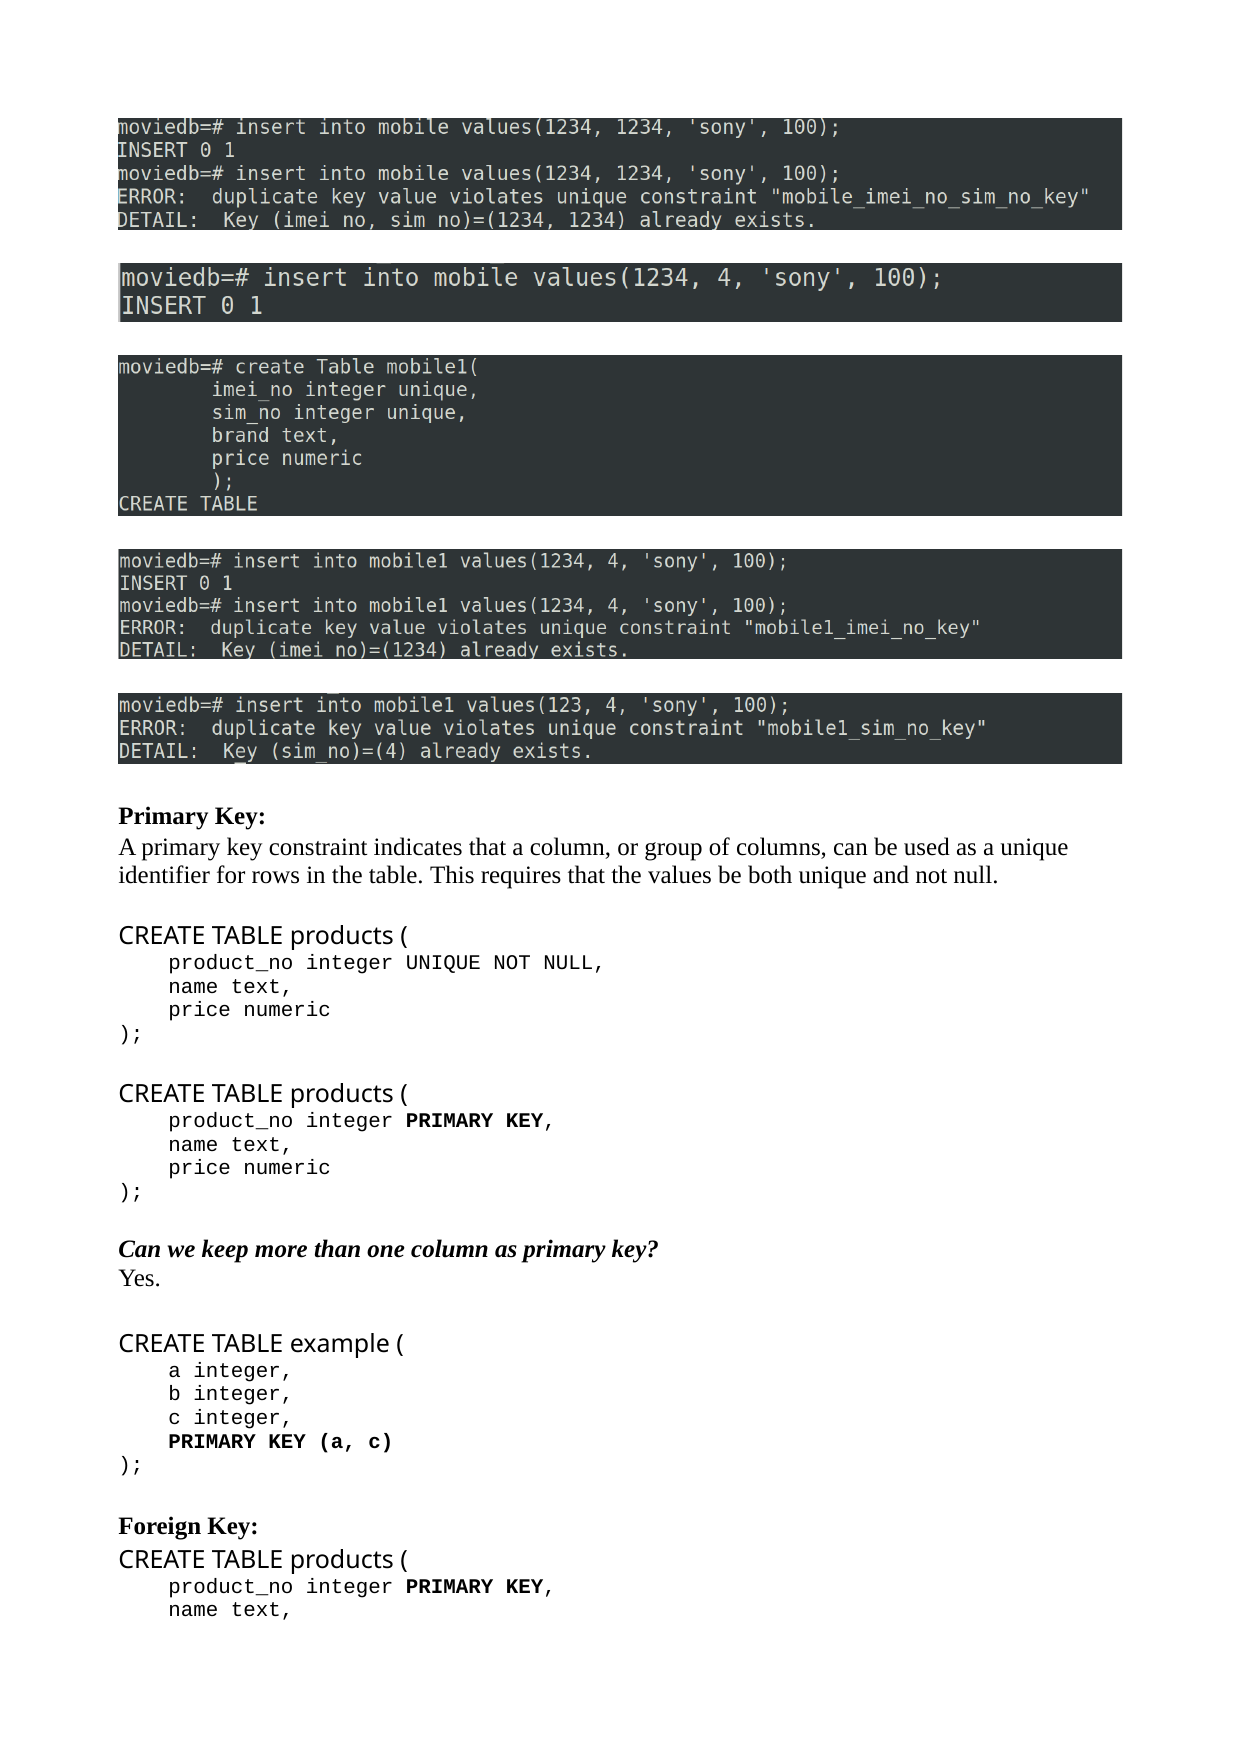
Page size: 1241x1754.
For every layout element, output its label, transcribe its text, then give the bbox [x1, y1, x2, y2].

text CREATE TABLE products ( [118, 918, 1122, 952]
text name text, [118, 976, 1122, 999]
text product_no integer PRIMARY KEY, [118, 1576, 1122, 1599]
text A primary key constraint indicates that a column, or group of columns, can be used as a unique identifier for rows in the table. This requires that the values be both unique and not null. [118, 832, 1122, 889]
text PRIMARY KEY (a, c) [118, 1431, 1122, 1454]
text price numeric [118, 999, 1122, 1023]
text Primary Key: [118, 798, 1122, 832]
text ); [118, 1181, 1122, 1205]
text Can we keep more than one column as primary key? [118, 1234, 1122, 1263]
text ); [118, 1023, 1122, 1047]
picture [118, 118, 1123, 230]
text Yes. [118, 1263, 1122, 1292]
text CREATE TABLE products ( [118, 1542, 1122, 1576]
picture [118, 263, 1123, 322]
text c integer, [118, 1407, 1122, 1431]
picture [118, 355, 1123, 516]
text product_no integer UNIQUE NOT NULL, [118, 952, 1122, 976]
text ); [118, 1454, 1122, 1478]
text b integer, [118, 1383, 1122, 1407]
text name text, [118, 1134, 1122, 1157]
text product_no integer PRIMARY KEY, [118, 1110, 1122, 1134]
text CREATE TABLE products ( [118, 1076, 1122, 1110]
text CREATE TABLE example ( [118, 1326, 1122, 1360]
text name text, [118, 1599, 1122, 1623]
picture [118, 693, 1123, 764]
text a integer, [118, 1360, 1122, 1383]
text price numeric [118, 1157, 1122, 1181]
picture [118, 549, 1123, 659]
text Foreign Key: [118, 1507, 1122, 1542]
